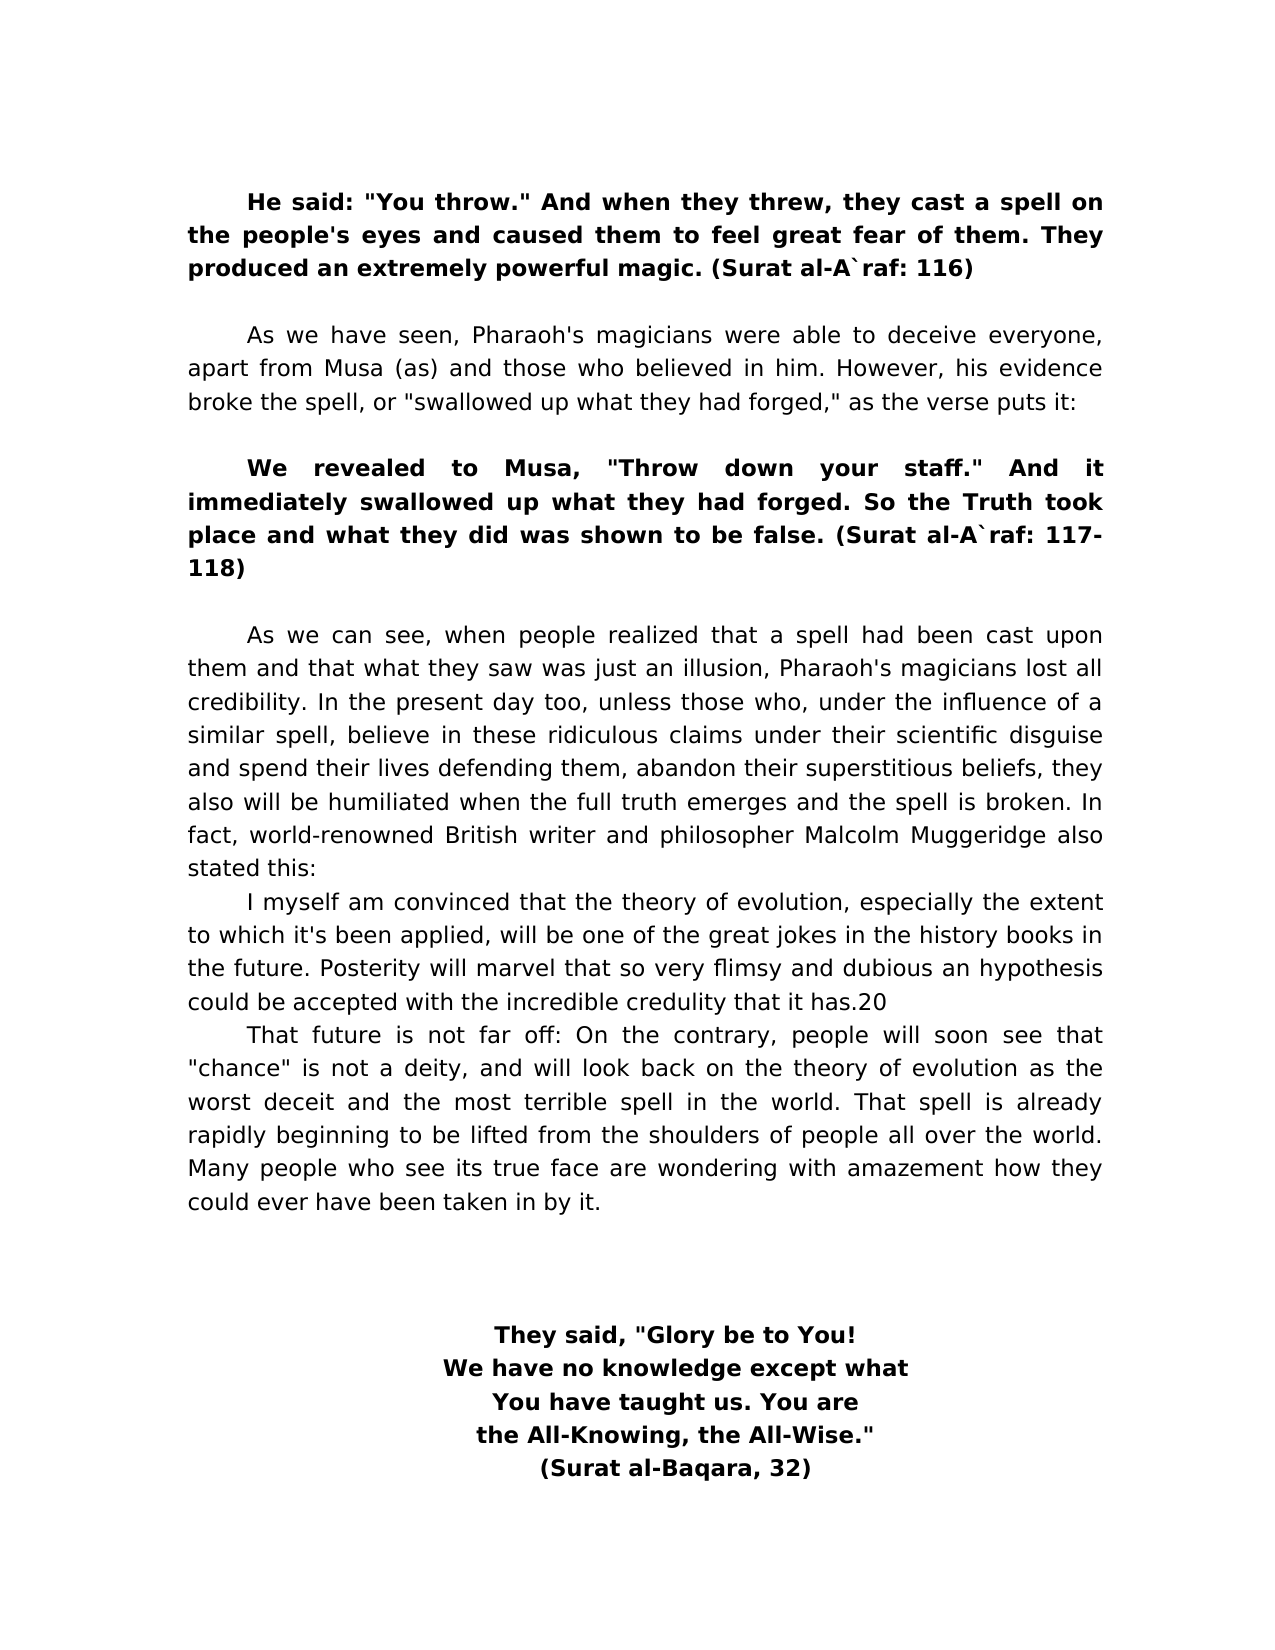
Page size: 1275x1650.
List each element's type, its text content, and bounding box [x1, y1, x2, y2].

text (Surat al-Baqara, 32) [187, 1450, 1104, 1483]
text As we have seen, Pharaoh's magicians were able to deceive everyone, apart from Musa (as) and those who believed in him. However, his evidence broke the spell, or "swallowed up what they had forged," as the verse puts it: [187, 317, 1104, 417]
text We revealed to Musa, "Throw down your staff." And it immediately swallowed up what they had forged. So the Truth took place and what they did was shown to be false. (Surat al-A`raf: 117-118) [187, 450, 1104, 583]
text As we can see, when people realized that a spell had been cast upon them and that what they saw was just an illusion, Pharaoh's magicians lost all credibility. In the present day too, unless those who, under the influence of a similar spell, believe in these ridiculous claims under their scientific disguise and spend their lives defending them, abandon their superstitious beliefs, they also will be humiliated when the full truth emerges and the spell is broken. In fact, world-renowned British writer and philosopher Malcolm Muggeridge also stated this: [187, 617, 1104, 883]
text You have taught us. You are [187, 1383, 1104, 1417]
text That future is not far off: On the contrary, people will soon see that "chance" is not a deity, and will look back on the theory of evolution as the worst deceit and the most terrible spell in the world. That spell is already rapidly beginning to be lifted from the shoulders of people all over the world. Many people who see its true face are wondering with amazement how they could ever have been taken in by it. [187, 1017, 1104, 1217]
text He said: "You throw." And when they threw, they cast a spell on the people's eyes and caused them to feel great fear of them. They produced an extremely powerful magic. (Surat al-A`raf: 116) [187, 183, 1104, 283]
text They said, "Glory be to You! [187, 1317, 1104, 1350]
text We have no knowledge except what [187, 1350, 1104, 1383]
text the All-Knowing, the All-Wise." [187, 1417, 1104, 1450]
text I myself am convinced that the theory of evolution, especially the extent to which it's been applied, will be one of the great jokes in the history books in the future. Posterity will marvel that so very flimsy and dubious an hypothesis could be accepted with the incredible credulity that it has.20 [187, 883, 1104, 1017]
